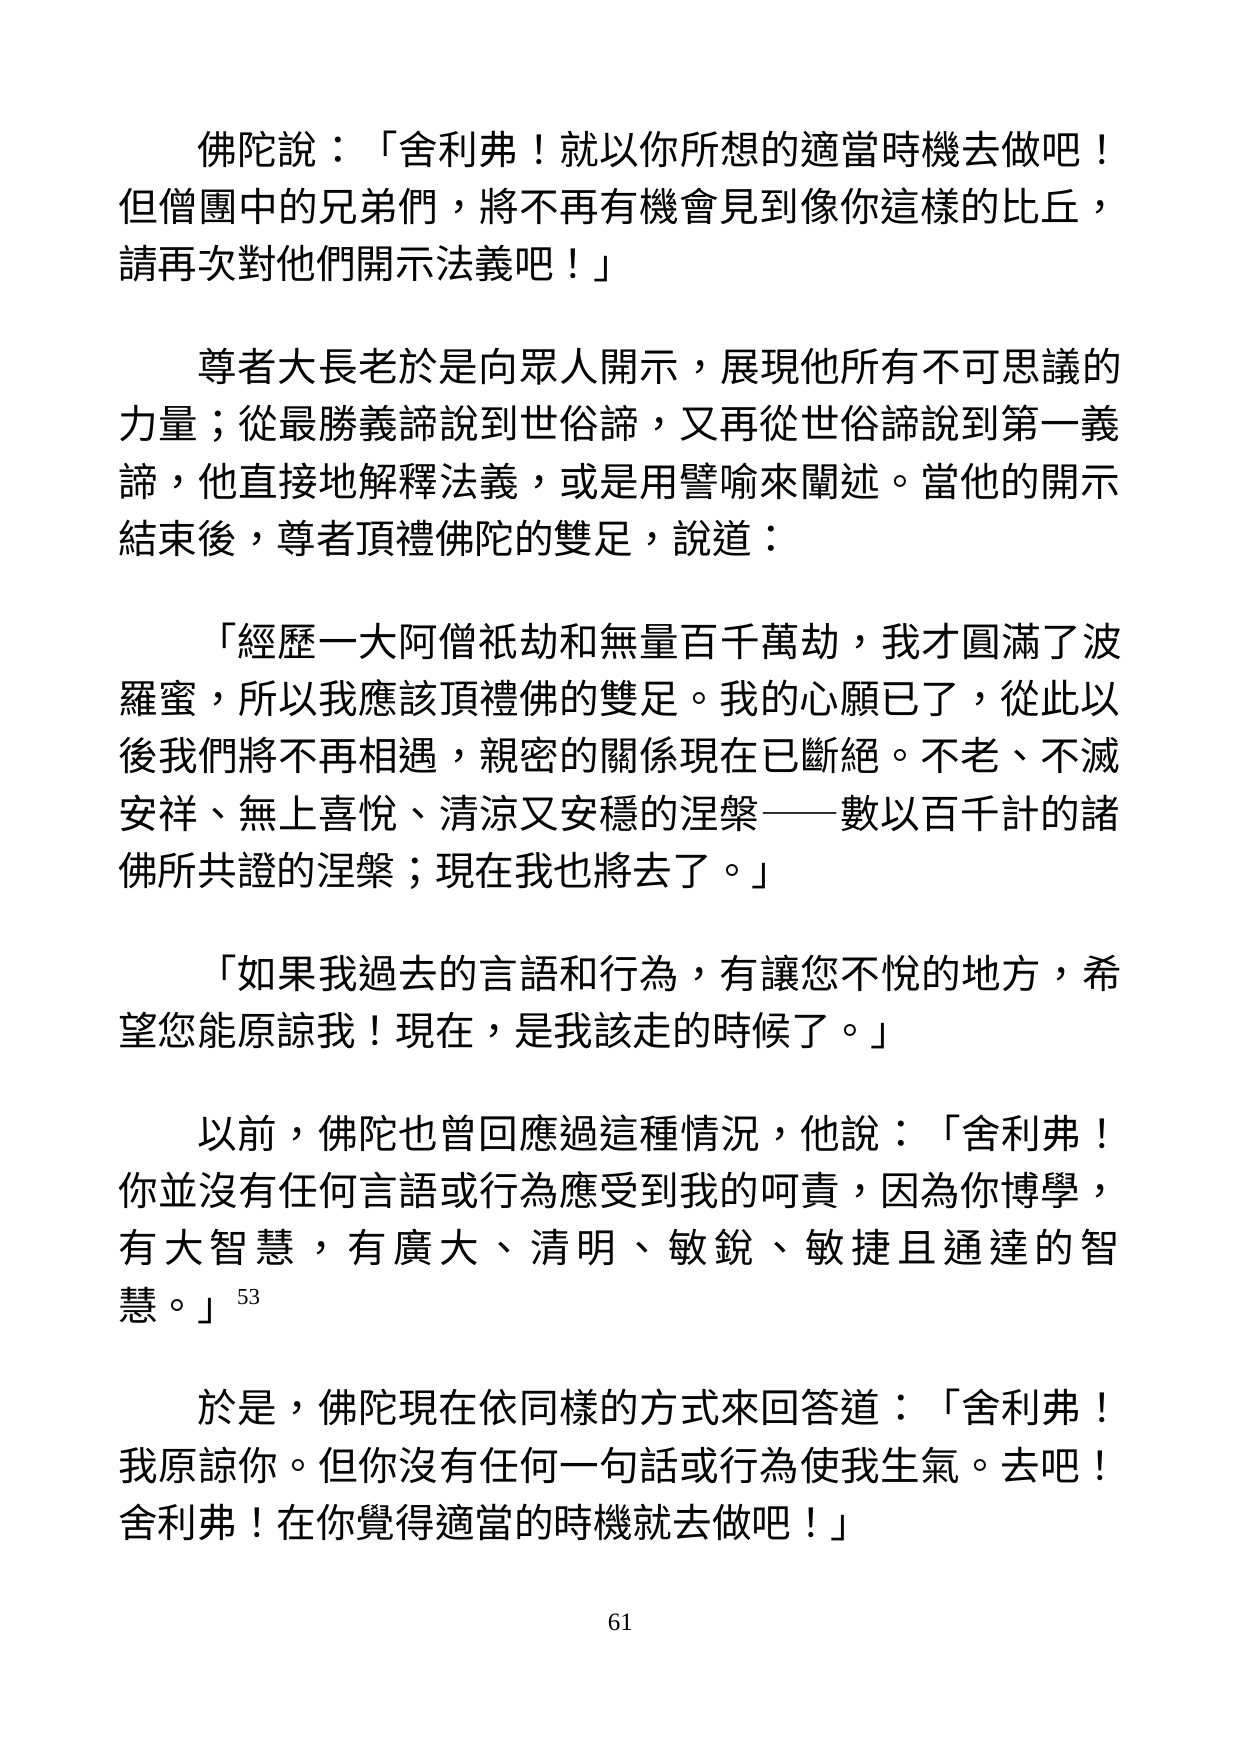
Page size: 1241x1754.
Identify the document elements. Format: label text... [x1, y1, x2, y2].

text 於是，佛陀現在依同樣的方式來回答道：「舍利弗！我原諒你。但你沒有任何一句話或行為使我生氣。去吧！舍利弗！在你覺得適當的時機就去做吧！」 [118, 1377, 1122, 1549]
text 「經歷一大阿僧祇劫和無量百千萬劫，我才圓滿了波羅蜜，所以我應該頂禮佛的雙足。我的心願已了，從此以後我們將不再相遇，親密的關係現在已斷絕。不老、不滅、安祥、無上喜悅、清涼又安穩的涅槃――數以百千計的諸佛所共證的涅槃；現在我也將去了。」 [118, 610, 1122, 897]
text 佛陀說：「舍利弗！就以你所想的適當時機去做吧！但僧團中的兄弟們，將不再有機會見到像你這樣的比丘，請再次對他們開示法義吧！」 [118, 118, 1122, 290]
text 「如果我過去的言語和行為，有讓您不悅的地方，希望您能原諒我！現在，是我該走的時候了。」 [118, 942, 1122, 1057]
text 尊者大長老於是向眾人開示，展現他所有不可思議的力量；從最勝義諦說到世俗諦，又再從世俗諦說到第一義諦，他直接地解釋法義，或是用譬喻來闡述。當他的開示結束後，尊者頂禮佛陀的雙足，說道： [118, 336, 1122, 565]
text 以前，佛陀也曾回應過這種情況，他說：「舍利弗！你並沒有任何言語或行為應受到我的呵責，因為你博學，有大智慧，有廣大、清明、敏銳、敏捷且通達的智慧。」 [118, 1102, 1122, 1331]
